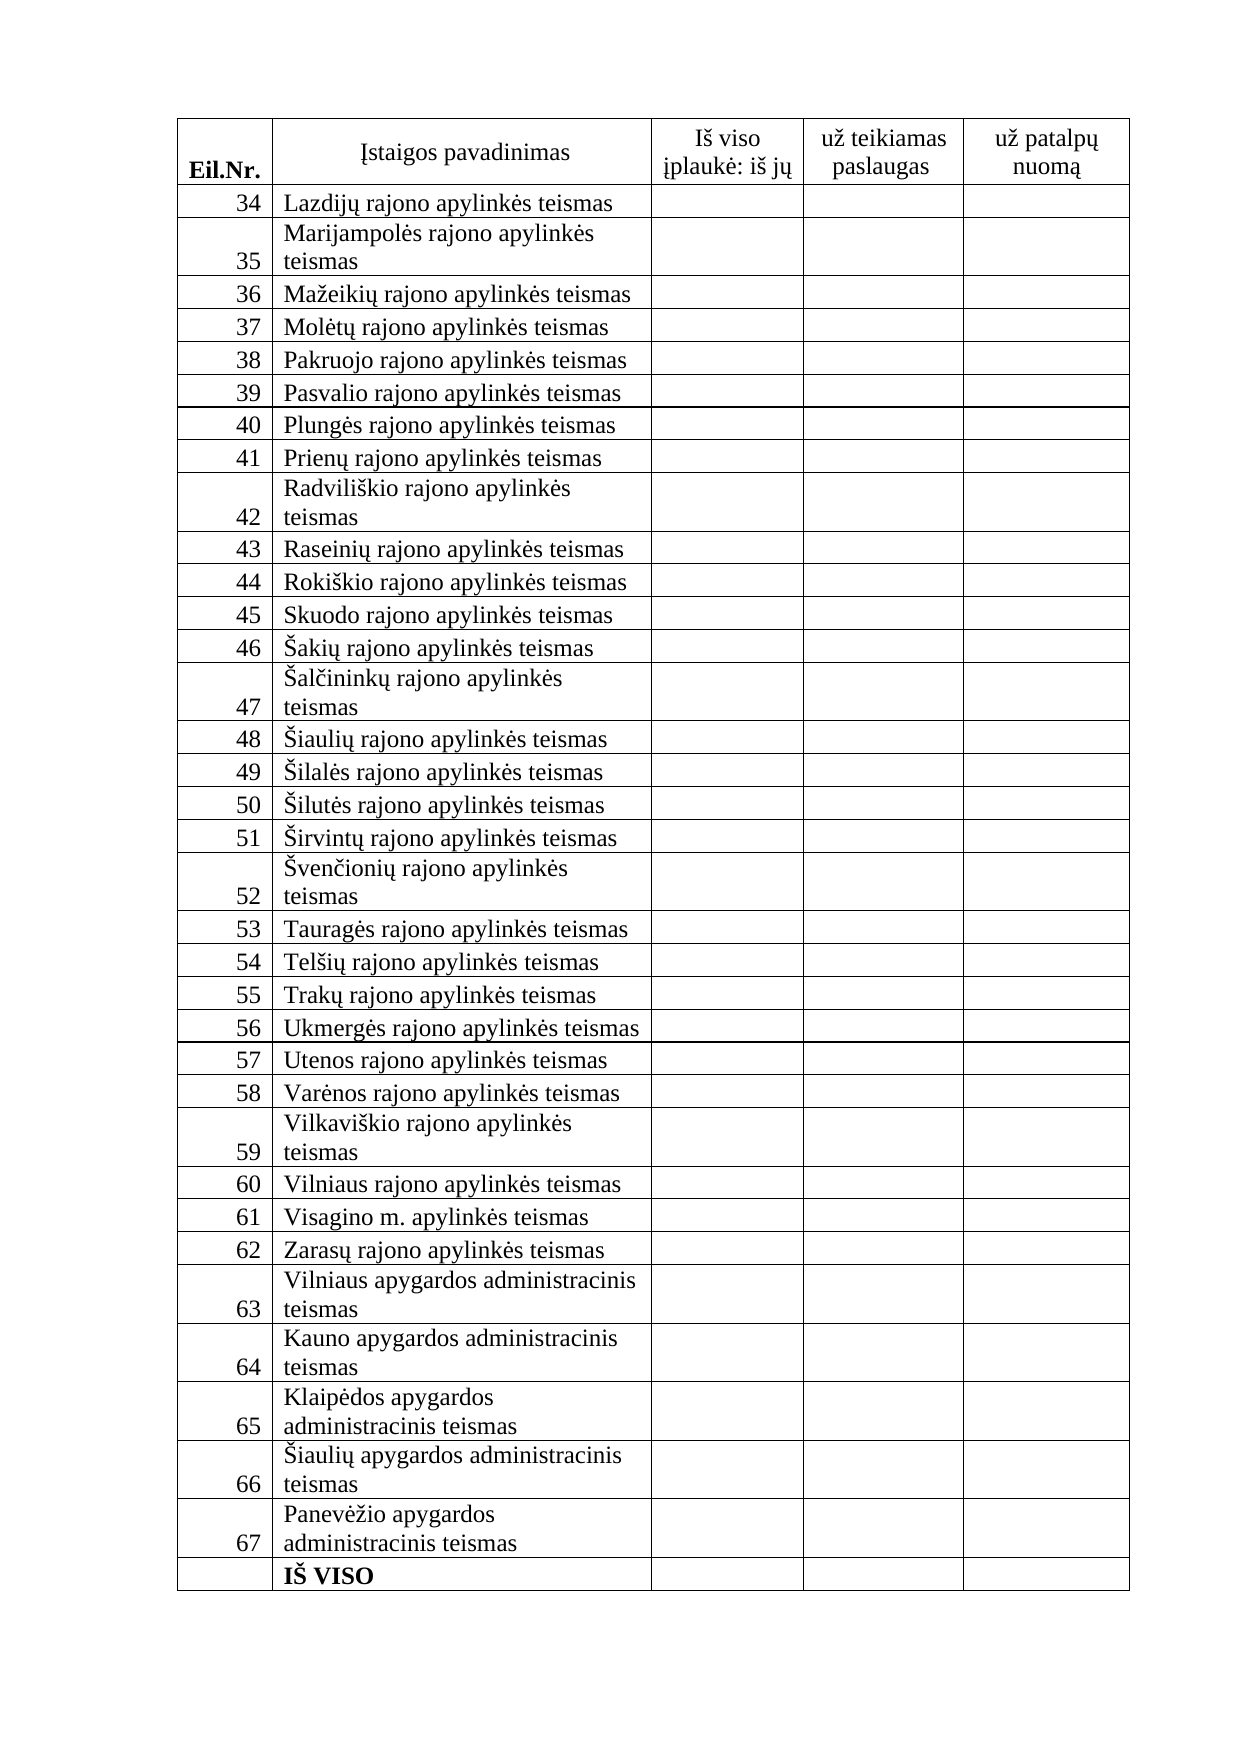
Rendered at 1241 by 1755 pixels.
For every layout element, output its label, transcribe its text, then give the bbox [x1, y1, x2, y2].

table_cell 59 [178, 1108, 272, 1166]
table_cell [804, 473, 963, 531]
table_cell 51 [178, 820, 272, 852]
table_cell [652, 1108, 803, 1166]
table_cell Zarasų rajono apylinkės teismas [273, 1232, 651, 1264]
table_cell [804, 597, 963, 629]
table_cell Šiaulių apygardos administracinis teismas [273, 1441, 651, 1498]
table_cell [652, 408, 803, 439]
table_cell [652, 276, 803, 308]
table_cell Mažeikių rajono apylinkės teismas [273, 276, 651, 308]
table_cell [964, 218, 1129, 275]
table_cell [652, 1558, 803, 1589]
table_cell [804, 1232, 963, 1264]
table_cell [964, 1167, 1129, 1198]
table_cell [804, 911, 963, 943]
table_cell [964, 1199, 1129, 1231]
table_cell [804, 564, 963, 596]
table_cell Visagino m. apylinkės teismas [273, 1199, 651, 1231]
table_cell [652, 532, 803, 563]
table_cell [652, 1232, 803, 1264]
table_header Eil.Nr. [178, 119, 272, 184]
table_cell Panevėžio apygardos administracinis teismas [273, 1499, 651, 1557]
table_cell [804, 1441, 963, 1498]
table_cell [964, 911, 1129, 943]
table_cell Varėnos rajono apylinkės teismas [273, 1075, 651, 1107]
table_cell 62 [178, 1232, 272, 1264]
table_cell Skuodo rajono apylinkės teismas [273, 597, 651, 629]
table_cell [652, 911, 803, 943]
table_cell [964, 663, 1129, 720]
table_cell [652, 1010, 803, 1041]
table_cell [652, 787, 803, 819]
table_cell Trakų rajono apylinkės teismas [273, 977, 651, 1008]
table_cell [964, 342, 1129, 373]
table_cell [652, 1382, 803, 1439]
table_cell [964, 630, 1129, 662]
table_cell [652, 1499, 803, 1557]
table_cell [804, 276, 963, 308]
table_cell Vilniaus apygardos administracinis teismas [273, 1265, 651, 1322]
table_cell [652, 820, 803, 852]
table_cell [964, 185, 1129, 217]
table_cell Radviliškio rajono apylinkės teismas [273, 473, 651, 531]
table_cell [652, 1324, 803, 1381]
table_cell [652, 185, 803, 217]
table_cell [804, 820, 963, 852]
table_cell [652, 597, 803, 629]
table_cell [804, 309, 963, 341]
table_cell [652, 1265, 803, 1322]
table_cell [964, 1265, 1129, 1322]
table_cell 52 [178, 853, 272, 910]
table_cell [964, 787, 1129, 819]
table_cell [964, 1010, 1129, 1041]
table_cell [804, 1010, 963, 1041]
table_cell [652, 1167, 803, 1198]
table_cell Prienų rajono apylinkės teismas [273, 440, 651, 472]
table_cell [804, 1558, 963, 1589]
table_cell IŠ VISO [273, 1558, 651, 1589]
table_cell [804, 787, 963, 819]
table_cell Rokiškio rajono apylinkės teismas [273, 564, 651, 596]
table_cell [652, 754, 803, 786]
table_cell [964, 754, 1129, 786]
table_cell 46 [178, 630, 272, 662]
table_cell Širvintų rajono apylinkės teismas [273, 820, 651, 852]
table_cell [804, 1265, 963, 1322]
table_cell 39 [178, 375, 272, 406]
table_cell [804, 977, 963, 1008]
table_cell [964, 375, 1129, 406]
table_cell Molėtų rajono apylinkės teismas [273, 309, 651, 341]
table_cell 35 [178, 218, 272, 275]
table_cell 67 [178, 1499, 272, 1557]
table_cell 57 [178, 1043, 272, 1074]
table_cell [652, 342, 803, 373]
table_cell 63 [178, 1265, 272, 1322]
table_cell [964, 977, 1129, 1008]
table_cell Marijampolės rajono apylinkės teismas [273, 218, 651, 275]
table_cell Vilniaus rajono apylinkės teismas [273, 1167, 651, 1198]
table_cell 56 [178, 1010, 272, 1041]
table_cell [652, 1199, 803, 1231]
table_cell [804, 1167, 963, 1198]
table_cell [964, 1382, 1129, 1439]
table_cell [964, 408, 1129, 439]
table_cell Telšių rajono apylinkės teismas [273, 944, 651, 976]
table_cell Klaipėdos apygardos administracinis teismas [273, 1382, 651, 1439]
table_cell [964, 1108, 1129, 1166]
table_cell [964, 1232, 1129, 1264]
table_cell [804, 1382, 963, 1439]
table_cell [804, 218, 963, 275]
table_cell 40 [178, 408, 272, 439]
table_cell [804, 944, 963, 976]
table_cell Šilutės rajono apylinkės teismas [273, 787, 651, 819]
table_cell [964, 276, 1129, 308]
table_cell 66 [178, 1441, 272, 1498]
table_cell 36 [178, 276, 272, 308]
table_header Iš viso įplaukė: iš jų [652, 119, 803, 184]
table_cell [804, 1499, 963, 1557]
table_cell [964, 1441, 1129, 1498]
table_cell [804, 1199, 963, 1231]
table_cell [652, 721, 803, 753]
table_cell 44 [178, 564, 272, 596]
table_cell [652, 853, 803, 910]
table_cell [804, 1043, 963, 1074]
table_cell [964, 1558, 1129, 1589]
table_cell Raseinių rajono apylinkės teismas [273, 532, 651, 563]
table_cell [964, 1324, 1129, 1381]
table_cell [964, 309, 1129, 341]
table_cell [804, 375, 963, 406]
table_cell [964, 564, 1129, 596]
table_cell 37 [178, 309, 272, 341]
table_cell [652, 440, 803, 472]
table_cell Ukmergės rajono apylinkės teismas [273, 1010, 651, 1041]
table_cell Plungės rajono apylinkės teismas [273, 408, 651, 439]
table_cell [652, 309, 803, 341]
table_cell [652, 473, 803, 531]
table_cell Pasvalio rajono apylinkės teismas [273, 375, 651, 406]
table_cell Vilkaviškio rajono apylinkės teismas [273, 1108, 651, 1166]
table_cell [804, 630, 963, 662]
table_cell [964, 532, 1129, 563]
table_header už teikiamas paslaugas [804, 119, 963, 184]
table_cell 54 [178, 944, 272, 976]
table_cell 53 [178, 911, 272, 943]
table_header Įstaigos pavadinimas [273, 119, 651, 184]
table_cell [964, 597, 1129, 629]
table_cell [804, 1324, 963, 1381]
table_cell [652, 375, 803, 406]
table_cell Šilalės rajono apylinkės teismas [273, 754, 651, 786]
table_cell [964, 1043, 1129, 1074]
table_cell 45 [178, 597, 272, 629]
table_cell [804, 853, 963, 910]
table_cell 55 [178, 977, 272, 1008]
table_cell [804, 754, 963, 786]
table_cell [652, 564, 803, 596]
table_cell Šiaulių rajono apylinkės teismas [273, 721, 651, 753]
table_cell 41 [178, 440, 272, 472]
table_cell [652, 977, 803, 1008]
table_cell 58 [178, 1075, 272, 1107]
table_cell 49 [178, 754, 272, 786]
table_cell [804, 721, 963, 753]
table_cell 38 [178, 342, 272, 373]
table_cell [964, 1075, 1129, 1107]
table_cell [652, 630, 803, 662]
table_cell Pakruojo rajono apylinkės teismas [273, 342, 651, 373]
table_cell [804, 408, 963, 439]
table_cell [652, 1043, 803, 1074]
table_cell 50 [178, 787, 272, 819]
table_cell [964, 1499, 1129, 1557]
table_cell [804, 342, 963, 373]
table_cell 60 [178, 1167, 272, 1198]
table_cell 61 [178, 1199, 272, 1231]
table_cell [964, 721, 1129, 753]
table_cell 48 [178, 721, 272, 753]
table_cell [804, 185, 963, 217]
table_cell [964, 473, 1129, 531]
table_cell [964, 944, 1129, 976]
table_cell [964, 820, 1129, 852]
table_cell Lazdijų rajono apylinkės teismas [273, 185, 651, 217]
table_cell Utenos rajono apylinkės teismas [273, 1043, 651, 1074]
table_cell [804, 1075, 963, 1107]
table_header už patalpų nuomą [964, 119, 1129, 184]
table_cell 64 [178, 1324, 272, 1381]
table_cell [804, 532, 963, 563]
table_cell Šakių rajono apylinkės teismas [273, 630, 651, 662]
table_cell [804, 440, 963, 472]
table_cell [964, 440, 1129, 472]
table_cell [804, 1108, 963, 1166]
table_cell [964, 853, 1129, 910]
table_cell Kauno apygardos administracinis teismas [273, 1324, 651, 1381]
table_cell [652, 1441, 803, 1498]
table_cell Švenčionių rajono apylinkės teismas [273, 853, 651, 910]
table_cell [652, 1075, 803, 1107]
table_cell 42 [178, 473, 272, 531]
table_cell 43 [178, 532, 272, 563]
table_cell [652, 663, 803, 720]
table_cell [178, 1558, 272, 1589]
table_cell 34 [178, 185, 272, 217]
table_cell [652, 218, 803, 275]
table_cell [652, 944, 803, 976]
table_cell [804, 663, 963, 720]
table_cell Šalčininkų rajono apylinkės teismas [273, 663, 651, 720]
table_cell Tauragės rajono apylinkės teismas [273, 911, 651, 943]
table_cell 47 [178, 663, 272, 720]
table_cell 65 [178, 1382, 272, 1439]
